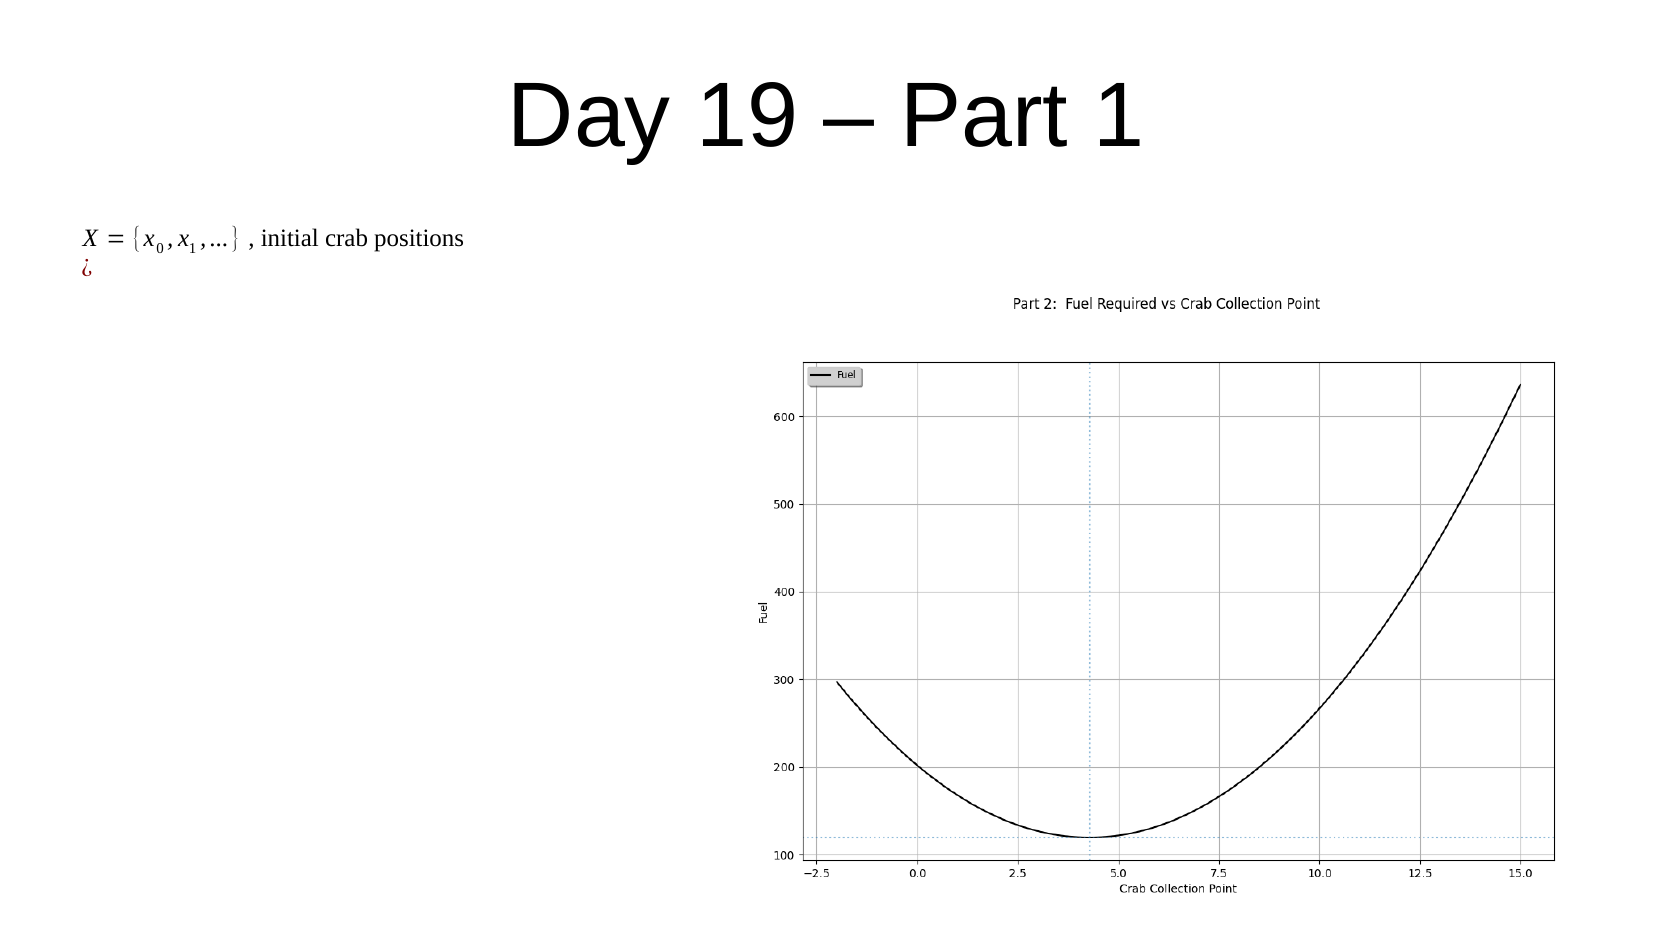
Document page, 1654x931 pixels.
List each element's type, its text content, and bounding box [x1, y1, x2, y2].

title Day 19 – Part 1 [82, 37, 1571, 193]
chart [75, 225, 472, 278]
picture [681, 284, 1651, 931]
